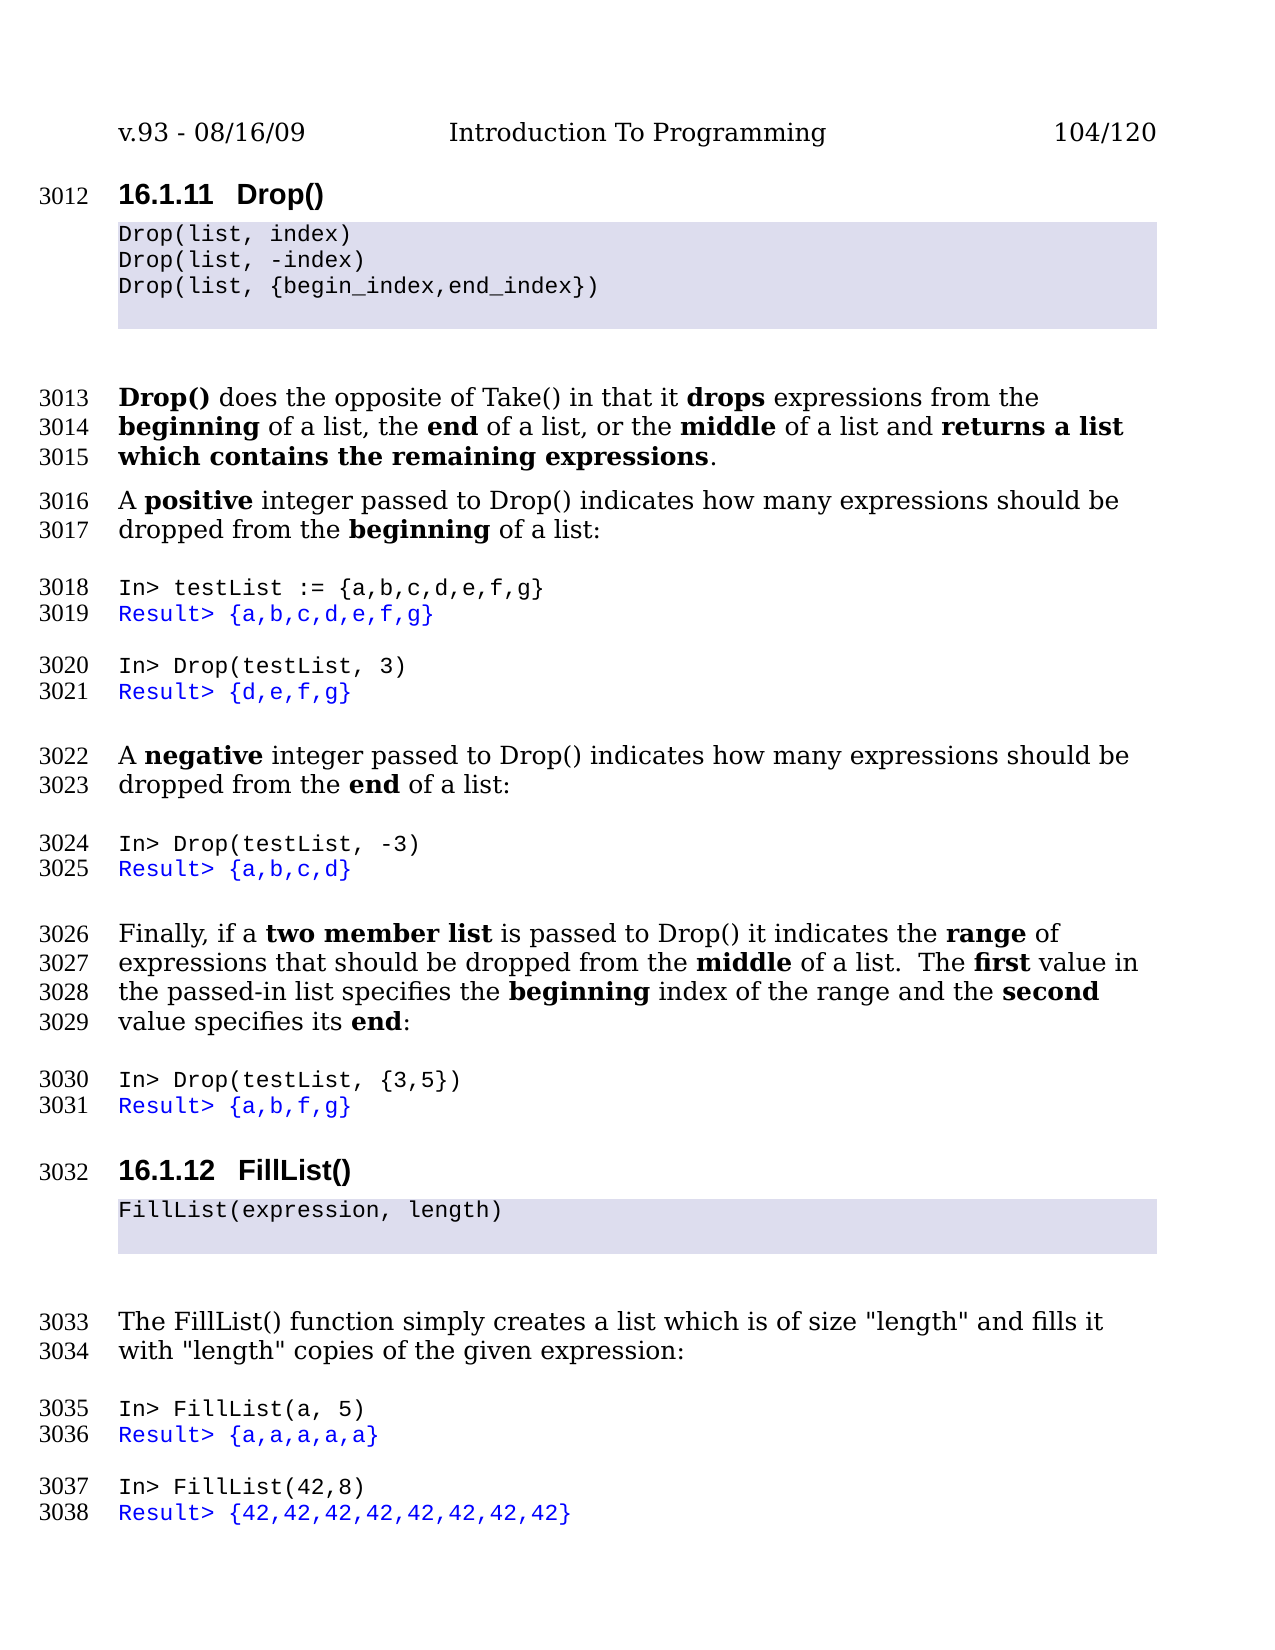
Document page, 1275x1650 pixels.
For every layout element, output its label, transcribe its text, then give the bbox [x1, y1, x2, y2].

text In> Drop(testList, 3) [118, 654, 1157, 680]
text A positive integer passed to Drop() indicates how many expressions should be dropped from the beginning of a list: [118, 486, 1157, 544]
text A negative integer passed to Drop() indicates how many expressions should be dropped from the end of a list: [118, 741, 1157, 800]
text In> testList := {a,b,c,d,e,f,g} [118, 577, 1157, 602]
text Result> {a,b,c,d,e,f,g} [118, 602, 1157, 628]
text In> Drop(testList, {3,5}) [118, 1068, 1157, 1094]
text In> FillList(42,8) [118, 1475, 1157, 1501]
text Result> {a,b,f,g} [118, 1094, 1157, 1120]
text The FillList() function simply creates a list which is of size "length" and fills it with "length" copies of the given expression: [118, 1307, 1157, 1365]
subtitle Drop() [118, 177, 1157, 210]
table_header Drop(list, index) Drop(list, -index) Drop(list, {begin_index,end_index}) [118, 222, 1157, 329]
text Result> {d,e,f,g} [118, 680, 1157, 706]
text Result> {a,b,c,d} [118, 858, 1157, 884]
text Result> {42,42,42,42,42,42,42,42} [118, 1501, 1157, 1527]
text Finally, if a two member list is passed to Drop() it indicates the range of expressions that should be dropped from the middle of a list. The first value in the passed-in list specifies the beginning index of the range and the second value specifies its end: [118, 919, 1157, 1036]
text In> Drop(testList, -3) [118, 832, 1157, 858]
text Result> {a,a,a,a,a} [118, 1423, 1157, 1449]
text Drop() does the opposite of Take() in that it drops expressions from the beginning of a list, the end of a list, or the middle of a list and returns a list which contains the remaining expressions. [118, 383, 1157, 471]
table_header FillList(expression, length) [118, 1199, 1157, 1254]
text In> FillList(a, 5) [118, 1397, 1157, 1423]
subtitle FillList() [118, 1153, 1157, 1187]
